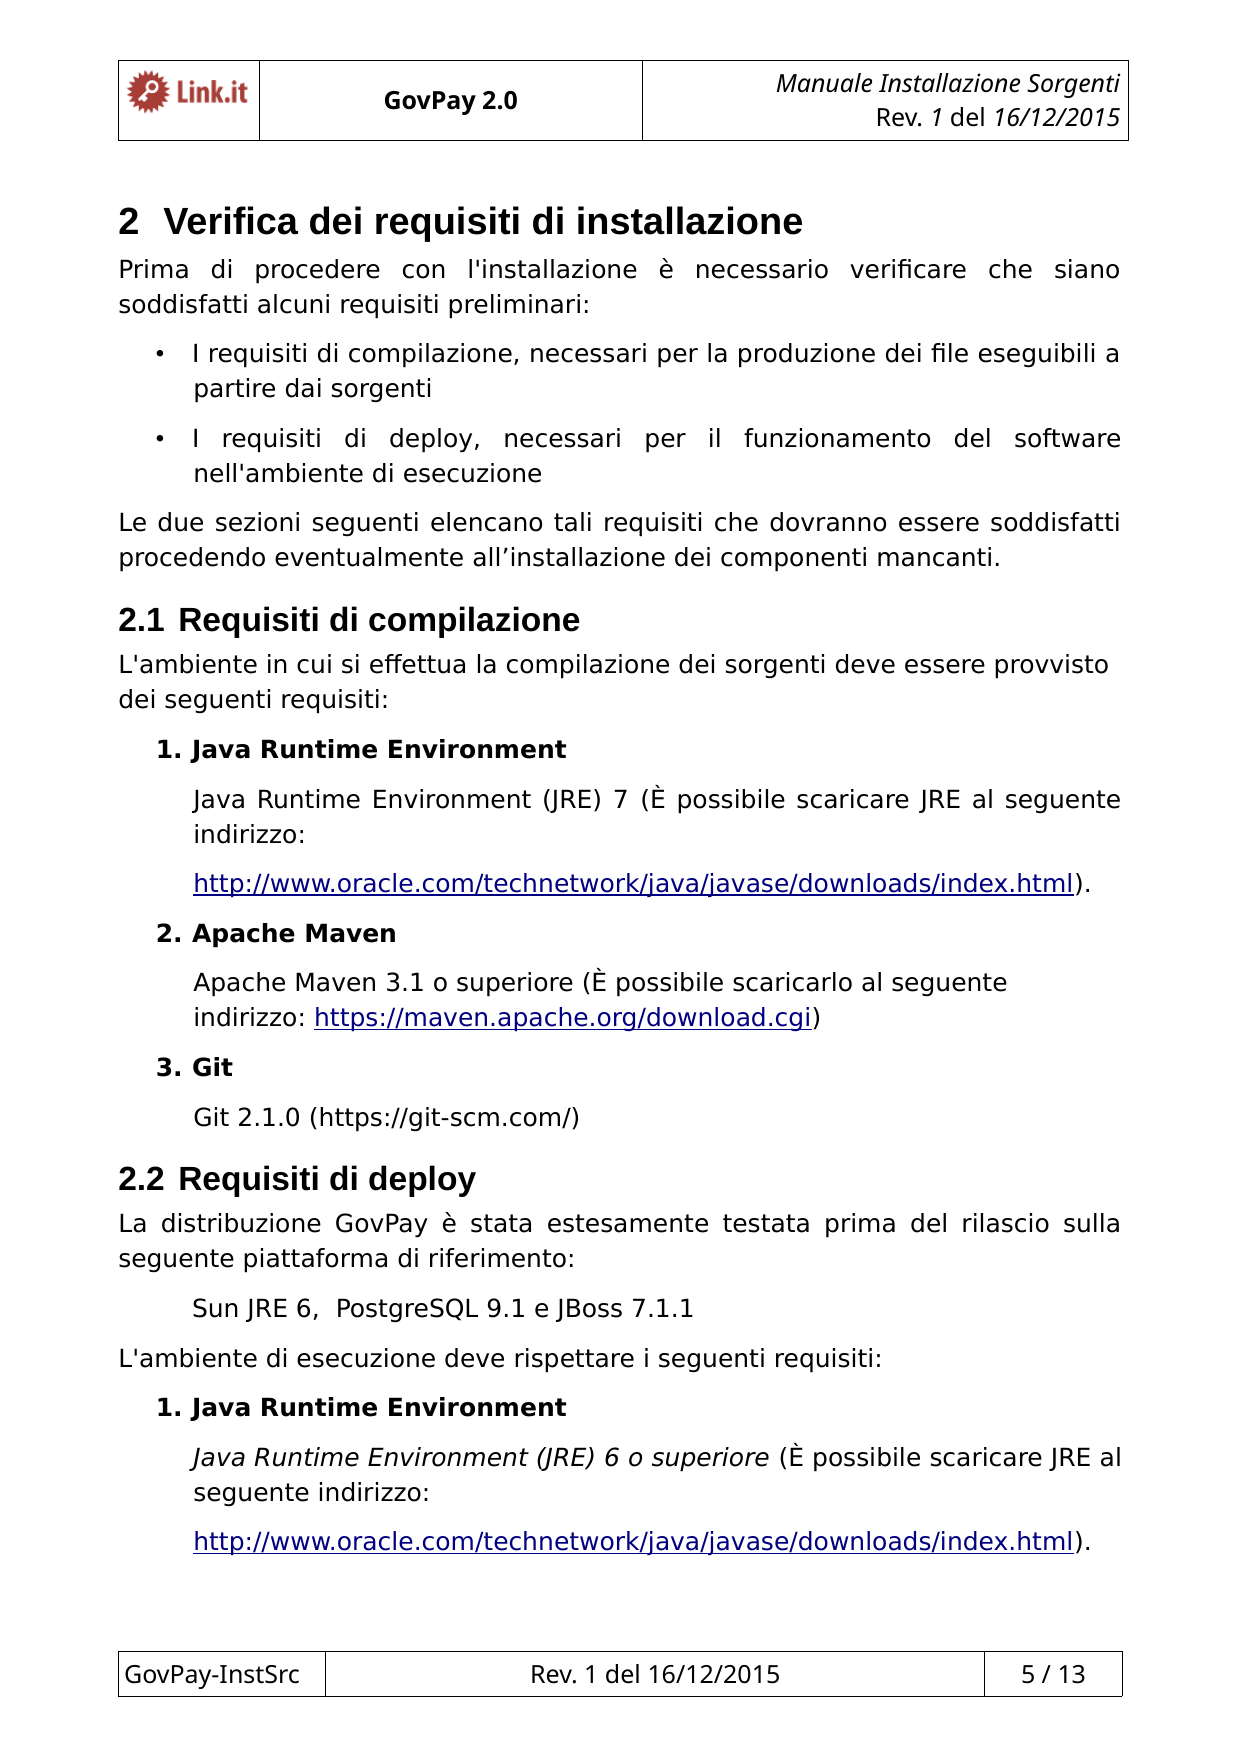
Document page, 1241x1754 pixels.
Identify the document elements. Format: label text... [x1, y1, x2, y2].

list Java Runtime Environment [156, 735, 1122, 764]
text L'ambiente in cui si effettua la compilazione dei sorgenti deve essere provvisto dei seguenti requisiti: [118, 651, 1122, 715]
text http://www.oracle.com/technetwork/java/javase/downloads/index.html). [193, 869, 1122, 898]
list Apache Maven [156, 919, 1122, 948]
list Sun JRE 6, PostgreSQL 9.1 e JBoss 7.1.1 [162, 1294, 1122, 1323]
text Le due sezioni seguenti elencano tali requisiti che dovranno essere soddisfatti procedendo eventualmente all’installazione dei componenti mancanti. [118, 509, 1122, 573]
picture [123, 65, 254, 119]
text La distribuzione GovPay è stata estesamente testata prima del rilascio sulla seguente piattaforma di riferimento: [118, 1210, 1122, 1274]
subtitle Requisiti di compilazione [118, 599, 1122, 638]
text Git 2.1.0 (https://git-scm.com/) [193, 1103, 1122, 1132]
list Java Runtime Environment [156, 1393, 1122, 1423]
text Prima di procedere con l'installazione è necessario verificare che siano soddisfatti alcuni requisiti preliminari: [118, 255, 1122, 319]
list Git [156, 1053, 1122, 1082]
text Java Runtime Environment (JRE) 7 (È possibile scaricare JRE al seguente indirizzo: [193, 785, 1122, 849]
text Apache Maven 3.1 o superiore (È possibile scaricarlo al seguente indirizzo: https://maven.apache.org/download.cgi) [193, 968, 1122, 1033]
text L'ambiente di esecuzione deve rispettare i seguenti requisiti: [118, 1344, 1122, 1373]
subtitle Verifica dei requisiti di installazione [118, 199, 1122, 242]
subtitle Requisiti di deploy [118, 1158, 1122, 1197]
text Java Runtime Environment (JRE) 6 o superiore (È possibile scaricare JRE al seguente indirizzo: [193, 1443, 1122, 1507]
list I requisiti di deploy, necessari per il funzionamento del software nell'ambiente di esecuzione [156, 424, 1122, 488]
list I requisiti di compilazione, necessari per la produzione dei file eseguibili a partire dai sorgenti [156, 339, 1122, 404]
text http://www.oracle.com/technetwork/java/javase/downloads/index.html). [193, 1528, 1122, 1557]
